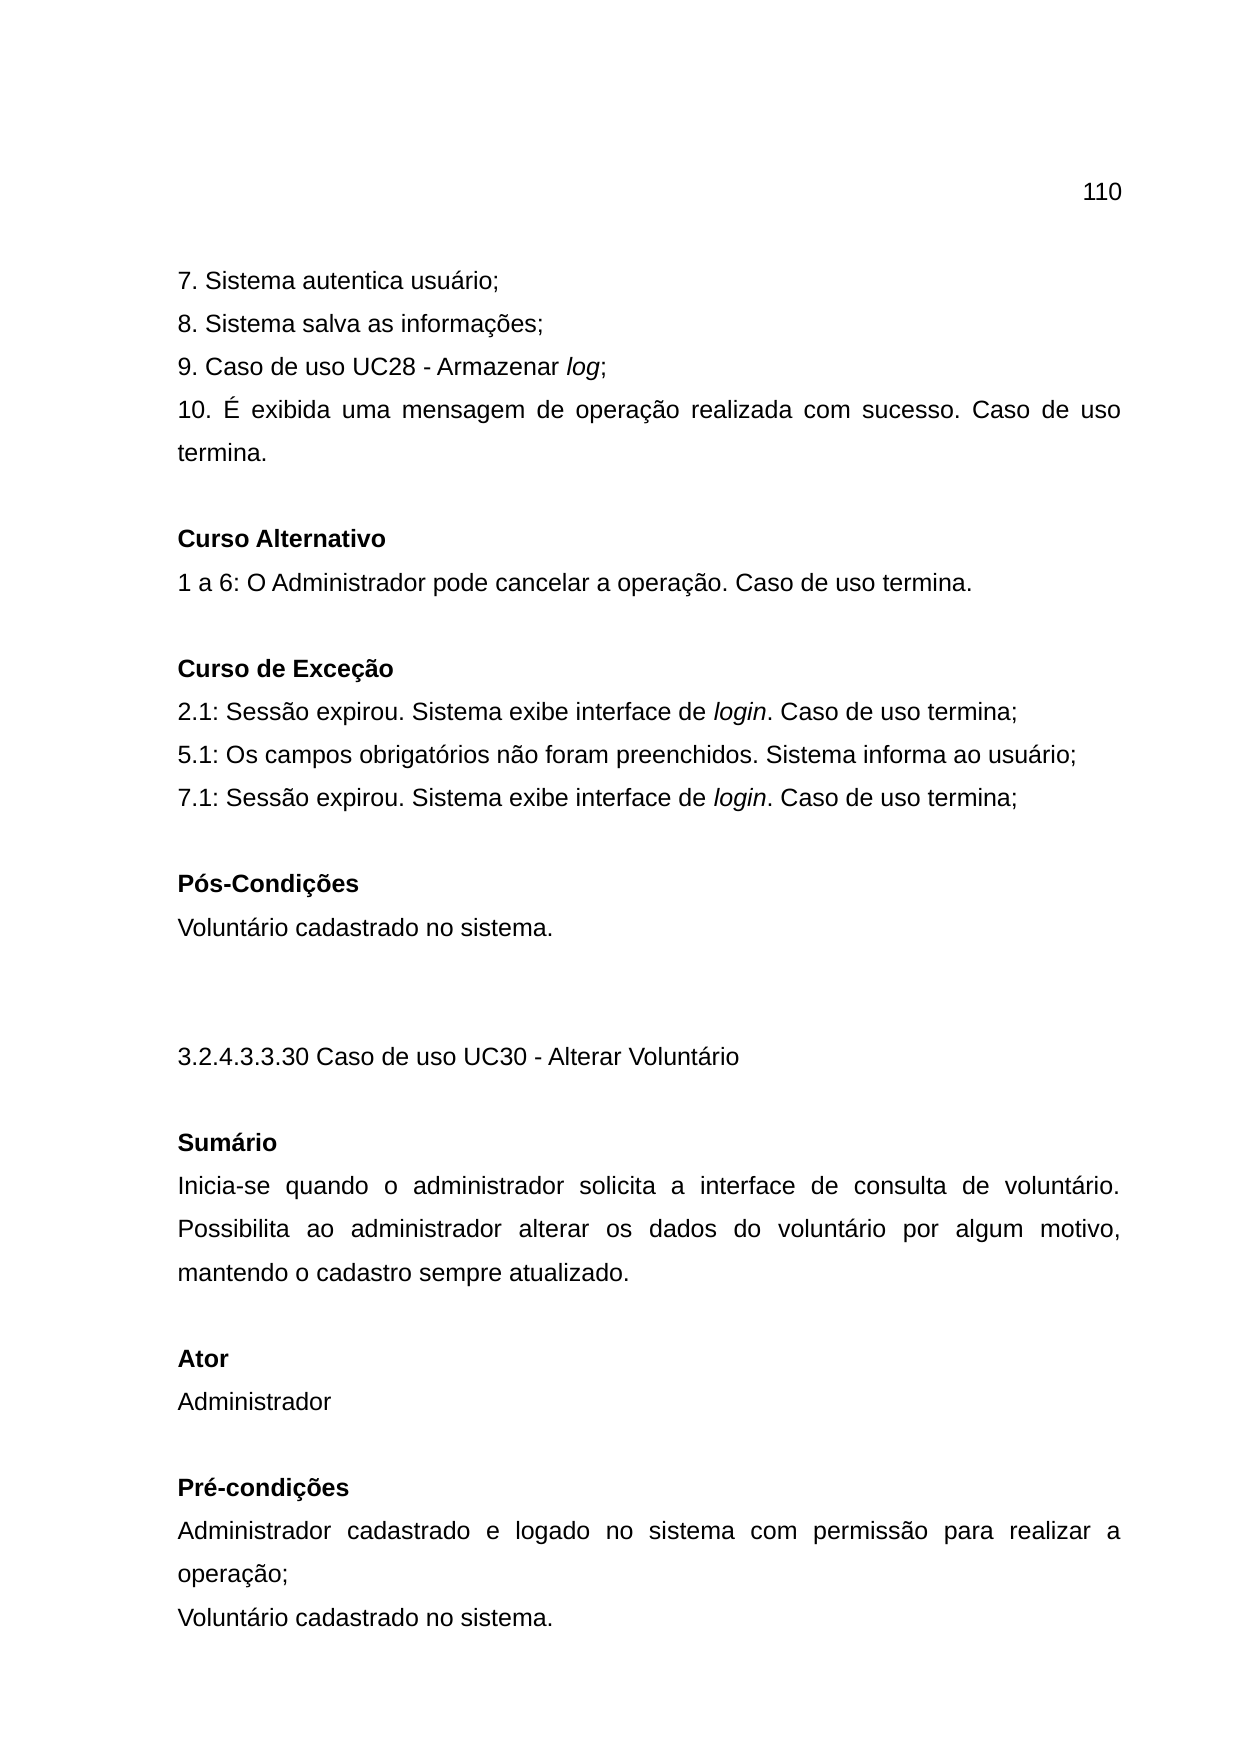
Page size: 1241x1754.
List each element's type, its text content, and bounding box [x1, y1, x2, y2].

text 8. Sistema salva as informações; [177, 309, 1122, 338]
text Ator [177, 1344, 1122, 1373]
text 7. Sistema autentica usuário; [177, 266, 1122, 294]
text Pré-condições [177, 1473, 1122, 1502]
text 10. É exibida uma mensagem de operação realizada com sucesso. Caso de uso termina. [177, 395, 1122, 467]
text 5.1: Os campos obrigatórios não foram preenchidos. Sistema informa ao usuário; [177, 740, 1122, 769]
text Voluntário cadastrado no sistema. [177, 1603, 1122, 1631]
text Sumário [177, 1128, 1122, 1157]
text 1 a 6: O Administrador pode cancelar a operação. Caso de uso termina. [177, 568, 1122, 596]
text Curso de Exceção [177, 654, 1122, 683]
text 3.2.4.3.3.30 Caso de uso UC30 - Alterar Voluntário [177, 1042, 1122, 1071]
text Pós-Condições [177, 869, 1122, 898]
text Curso Alternativo [177, 524, 1122, 553]
text 2.1: Sessão expirou. Sistema exibe interface de login. Caso de uso termina; [177, 697, 1122, 726]
text 7.1: Sessão expirou. Sistema exibe interface de login. Caso de uso termina; [177, 783, 1122, 812]
text Administrador cadastrado e logado no sistema com permissão para realizar a operação; [177, 1516, 1122, 1588]
text Inicia-se quando o administrador solicita a interface de consulta de voluntário. Possibilita ao administrador alterar os dados do voluntário por algum motivo, mantendo o cadastro sempre atualizado. [177, 1171, 1122, 1286]
text Administrador [177, 1387, 1122, 1416]
text Voluntário cadastrado no sistema. [177, 913, 1122, 941]
text 9. Caso de uso UC28 - Armazenar log; [177, 352, 1122, 381]
